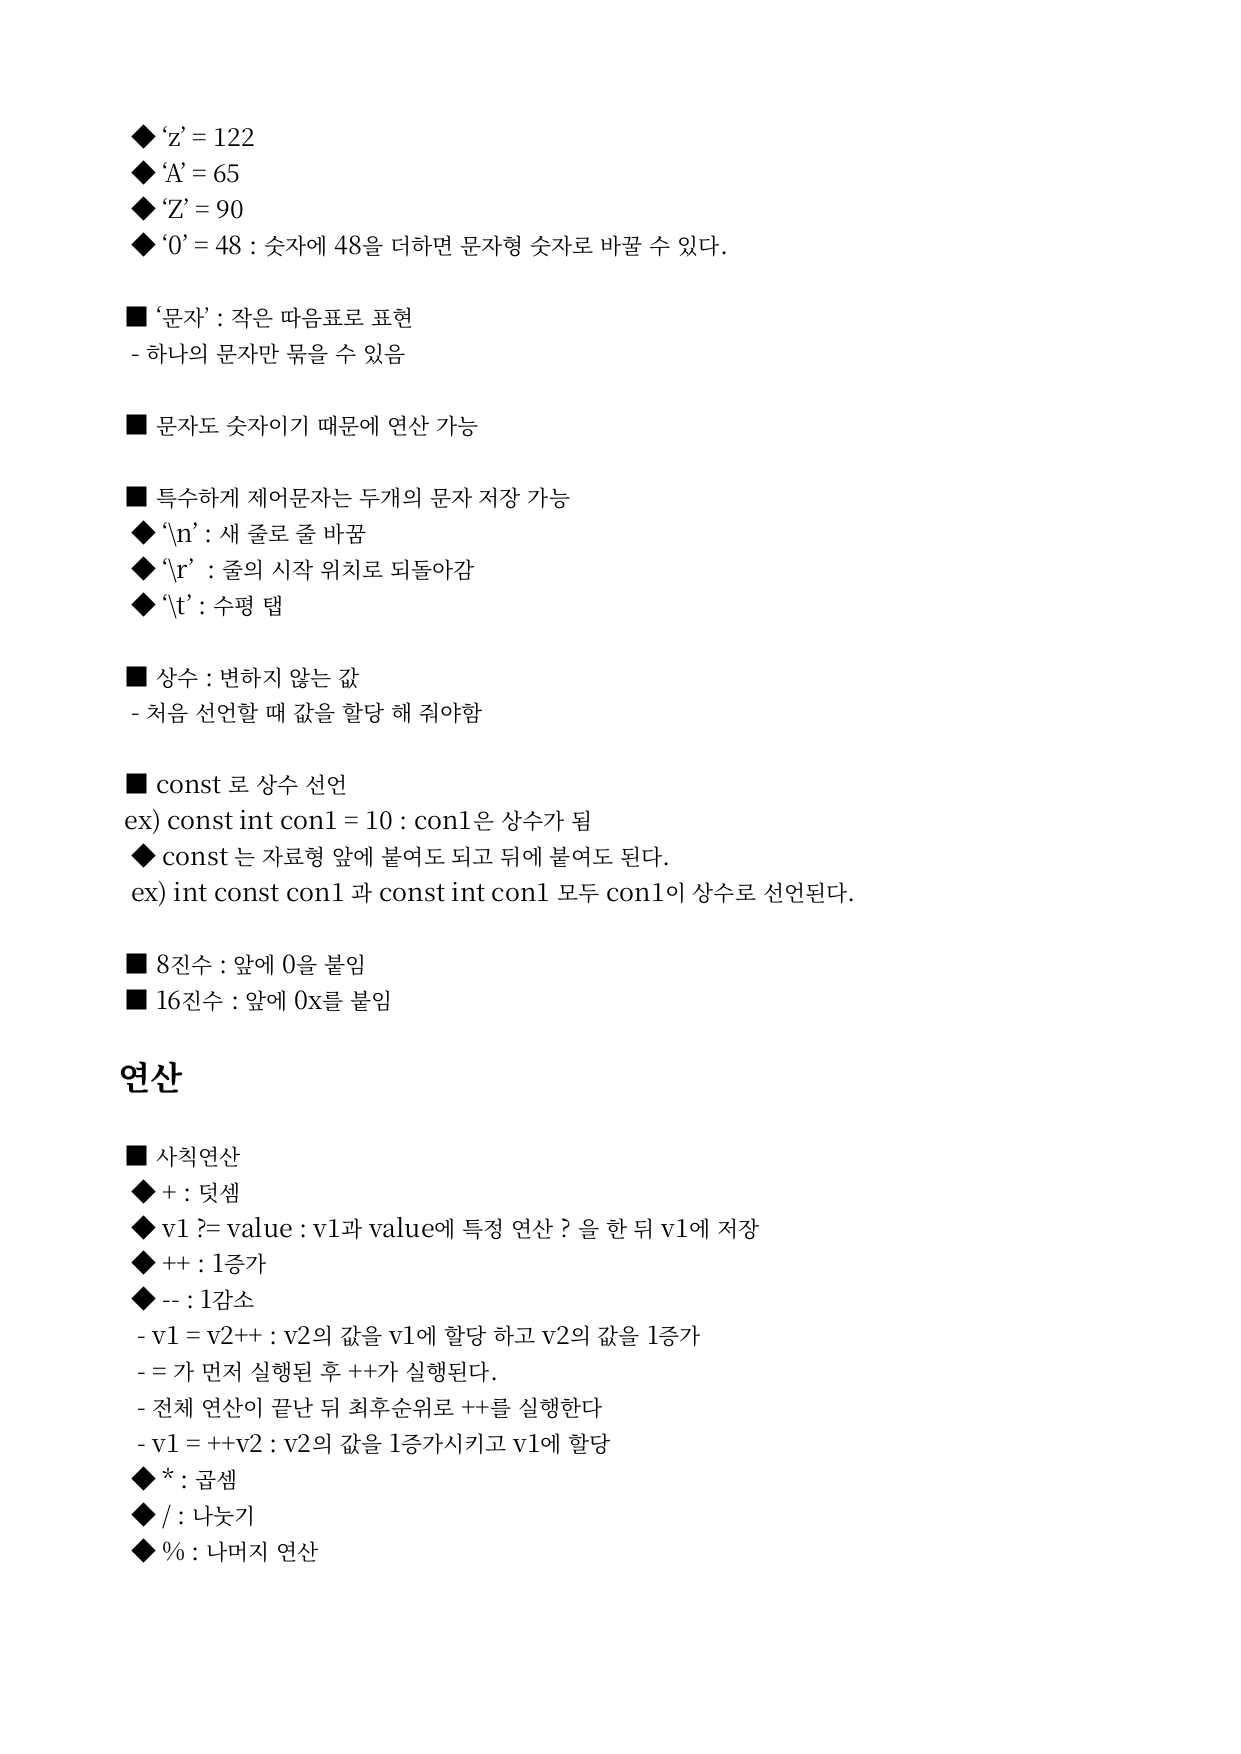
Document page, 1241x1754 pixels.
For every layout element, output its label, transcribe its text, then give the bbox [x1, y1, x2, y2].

text 연산 [118, 1052, 1122, 1100]
text ◆ v1 ?= value : v1과 value에 특정 연산 ? 을 한 뒤 v1에 저장 [118, 1208, 1122, 1244]
text ◆ -- : 1감소 [118, 1280, 1122, 1316]
text ◆ ++ : 1증가 [118, 1244, 1122, 1280]
text ■ 16진수 : 앞에 0x를 붙임 [118, 981, 1122, 1017]
text ■ 상수 : 변하지 않는 값 [118, 657, 1122, 693]
text ◆ * : 곱셈 [118, 1460, 1122, 1496]
text ■ 특수하게 제어문자는 두개의 문자 저장 가능 [118, 477, 1122, 513]
text ◆ ‘\n’ : 새 줄로 줄 바꿈 [118, 513, 1122, 549]
text ■ 문자도 숫자이기 때문에 연산 가능 [118, 406, 1122, 442]
text - 전체 연산이 끝난 뒤 최후순위로 ++를 실행한다 [118, 1388, 1122, 1424]
text ◆ / : 나눗기 [118, 1496, 1122, 1532]
text ◆ ‘0’ = 48 : 숫자에 48을 더하면 문자형 숫자로 바꿀 수 있다. [118, 226, 1122, 262]
text ◆ const 는 자료형 앞에 붙여도 되고 뒤에 붙여도 된다. [118, 837, 1122, 873]
text ■ 사칙연산 [118, 1136, 1122, 1172]
text ■ const 로 상수 선언 [118, 765, 1122, 801]
text ◆ + : 덧셈 [118, 1172, 1122, 1208]
text ex) const int con1 = 10 : con1은 상수가 됨 [118, 801, 1122, 837]
text ■ 8진수 : 앞에 0을 붙임 [118, 945, 1122, 981]
text ex) int const con1 과 const int con1 모두 con1이 상수로 선언된다. [118, 873, 1122, 909]
text ◆ ‘A’ = 65 [118, 154, 1122, 190]
text - = 가 먼저 실행된 후 ++가 실행된다. [118, 1352, 1122, 1388]
text ◆ ‘\t’ : 수평 탭 [118, 585, 1122, 621]
text ■ ‘문자’ : 작은 따음표로 표현 [118, 298, 1122, 334]
text - 하나의 문자만 묶을 수 있음 [118, 334, 1122, 370]
text ◆ ‘Z’ = 90 [118, 190, 1122, 226]
text ◆ ‘\r’ : 줄의 시작 위치로 되돌아감 [118, 549, 1122, 585]
text - v1 = ++v2 : v2의 값을 1증가시키고 v1에 할당 [118, 1424, 1122, 1460]
text - v1 = v2++ : v2의 값을 v1에 할당 하고 v2의 값을 1증가 [118, 1316, 1122, 1352]
text - 처음 선언할 때 값을 할당 해 줘야함 [118, 693, 1122, 729]
text ◆ % : 나머지 연산 [118, 1532, 1122, 1568]
text ◆ ‘z’ = 122 [118, 118, 1122, 154]
